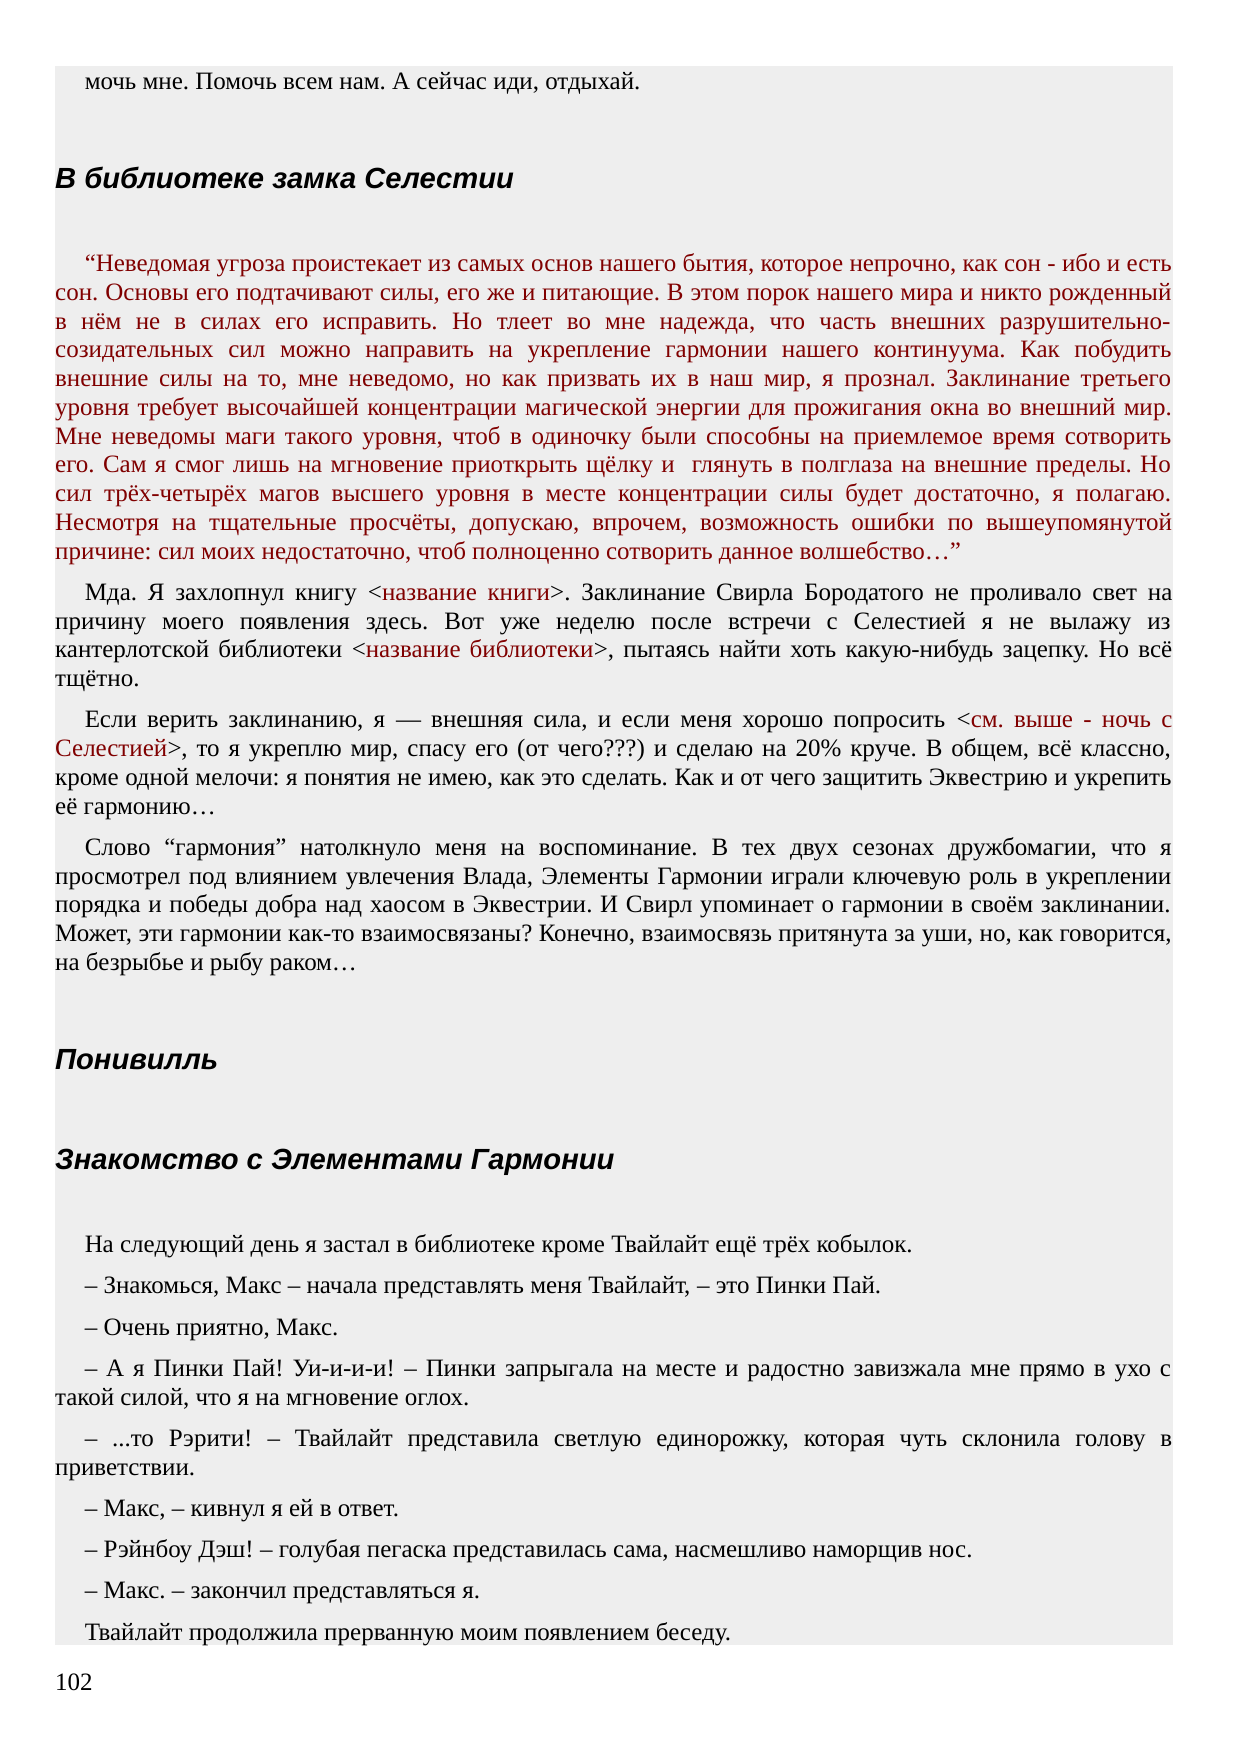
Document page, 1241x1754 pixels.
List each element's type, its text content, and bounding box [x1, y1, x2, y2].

text “Неведомая угроза проистекает из самых основ нашего бытия, которое непрочно, как сон - ибо и есть сон. Основы его подтачивают силы, его же и питающие. В этом порок нашего мира и никто рожденный в нём не в силах его исправить. Но тлеет во мне надежда, что часть внешних разрушительно-созидательных сил можно направить на укрепление гармонии нашего континуума. Как побудить внешние силы на то, мне неведомо, но как призвать их в наш мир, я прознал. Заклинание третьего уровня требует высочайшей концентрации магической энергии для прожигания окна во внешний мир. Мне неведомы маги такого уровня, чтоб в одиночку были способны на приемлемое время сотворить его. Сам я смог лишь на мгновение приоткрыть щёлку и глянуть в полглаза на внешние пределы. Но сил трёх-четырёх магов высшего уровня в месте концентрации силы будет достаточно, я полагаю. Несмотря на тщательные просчёты, допускаю, впрочем, возможность ошибки по вышеупомянутой причине: сил моих недостаточно, чтоб полноценно сотворить данное волшебство…” [55, 248, 1173, 564]
text – Макс, – кивнул я ей в ответ. [55, 1493, 1173, 1522]
subtitle Знакомство с Элементами Гармонии [55, 1142, 1173, 1175]
text – Макс. – закончил представляться я. [55, 1575, 1173, 1604]
text – А я Пинки Пай! Уи-и-и-и! – Пинки запрыгала на месте и радостно завизжала мне прямо в ухо с такой силой, что я на мгновение оглох. [55, 1353, 1173, 1410]
text мочь мне. Помочь всем нам. А сейчас иди, отдыхай. [55, 66, 1173, 95]
text – Очень приятно, Макс. [55, 1312, 1173, 1340]
text Если верить заклинанию, я — внешняя сила, и если меня хорошо попросить <см. выше - ночь с Селестией>, то я укреплю мир, спасу его (от чего???) и сделаю на 20% круче. В общем, всё классно, кроме одной мелочи: я понятия не имею, как это сделать. Как и от чего защитить Эквестрию и укрепить её гармонию… [55, 704, 1173, 819]
text Твайлайт продолжила прерванную моим появлением беседу. [55, 1617, 1173, 1645]
text Мда. Я захлопнул книгу <название книги>. Заклинание Свирла Бородатого не проливало свет на причину моего появления здесь. Вот уже неделю после встречи с Селестией я не вылажу из кантерлотской библиотеки <название библиотеки>, пытаясь найти хоть какую-нибудь зацепку. Но всё тщётно. [55, 577, 1173, 692]
text На следующий день я застал в библиотеке кроме Твайлайт ещё трёх кобылок. [55, 1229, 1173, 1258]
text Слово “гармония” натолкнуло меня на воспоминание. В тех двух сезонах дружбомагии, что я просмотрел под влиянием увлечения Влада, Элементы Гармонии играли ключевую роль в укреплении порядка и победы добра над хаосом в Эквестрии. И Свирл упоминает о гармонии в своём заклинании. Может, эти гармонии как-то взаимосвязаны? Конечно, взаимосвязь притянута за уши, но, как говорится, на безрыбье и рыбу раком… [55, 832, 1173, 976]
text – Знакомься, Макс – начала представлять меня Твайлайт, – это Пинки Пай. [55, 1270, 1173, 1299]
subtitle Понивилль [55, 1042, 1173, 1076]
text – ...то Рэрити! – Твайлайт представила светлую единорожку, которая чуть склонила голову в приветствии. [55, 1423, 1173, 1480]
text – Рэйнбоу Дэш! – голубая пегаска представилась сама, насмешливо наморщив нос. [55, 1534, 1173, 1563]
subtitle В библиотеке замка Селестии [55, 161, 1173, 194]
